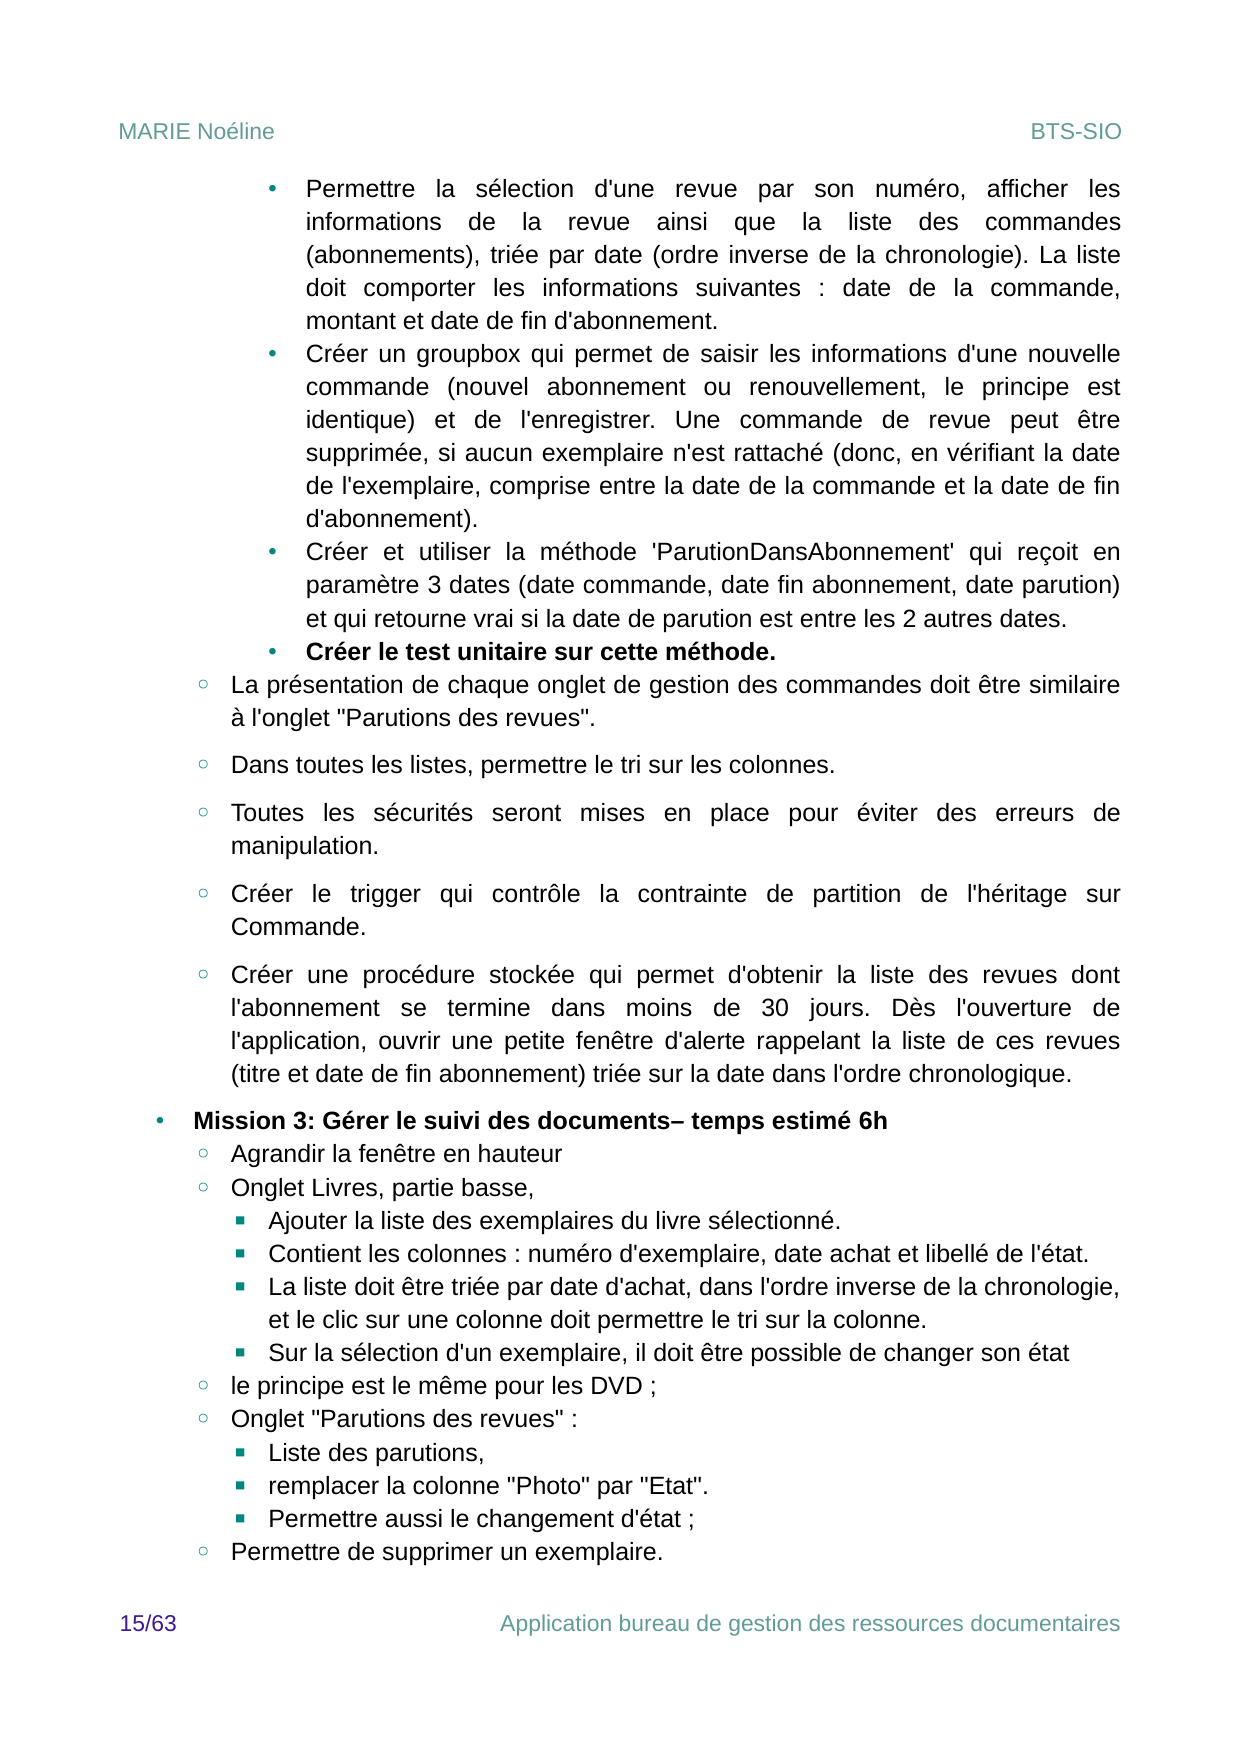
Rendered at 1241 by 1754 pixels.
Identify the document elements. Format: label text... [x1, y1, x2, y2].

list Permettre aussi le changement d'état ; [231, 1504, 1122, 1533]
list Sur la sélection d'un exemplaire, il doit être possible de changer son état [231, 1338, 1122, 1367]
list Créer un groupbox qui permet de saisir les informations d'une nouvelle commande (nouvel abonnement ou renouvellement, le principe est identique) et de l'enregistrer. Une commande de revue peut être supprimée, si aucun exemplaire n'est rattaché (donc, en vérifiant la date de l'exemplaire, comprise entre la date de la commande et la date de fin d'abonnement). [268, 339, 1122, 533]
list Créer une procédure stockée qui permet d'obtenir la liste des revues dont l'abonnement se termine dans moins de 30 jours. Dès l'ouverture de l'application, ouvrir une petite fenêtre d'alerte rappelant la liste de ces revues (titre et date de fin abonnement) triée sur la date dans l'ordre chronologique. [193, 959, 1122, 1087]
list Liste des parutions, [231, 1437, 1122, 1466]
list La liste doit être triée par date d'achat, dans l'ordre inverse de la chronologie, et le clic sur une colonne doit permettre le tri sur la colonne. [231, 1272, 1122, 1334]
list Ajouter la liste des exemplaires du livre sélectionné. [231, 1206, 1122, 1234]
list La présentation de chaque onglet de gestion des commandes doit être similaire à l'onglet "Parutions des revues". [193, 670, 1122, 732]
list Mission 3: Gérer le suivi des documents– temps estimé 6h [156, 1106, 1122, 1135]
list Permettre la sélection d'une revue par son numéro, afficher les informations de la revue ainsi que la liste des commandes (abonnements), triée par date (ordre inverse de la chronologie). La liste doit comporter les informations suivantes : date de la commande, montant et date de fin d'abonnement. [268, 174, 1122, 335]
list Onglet "Parutions des revues" : [193, 1404, 1122, 1433]
list Dans toutes les listes, permettre le tri sur les colonnes. [193, 750, 1122, 779]
list Toutes les sécurités seront mises en place pour éviter des erreurs de manipulation. [193, 798, 1122, 860]
list remplacer la colonne "Photo" par "Etat". [231, 1471, 1122, 1499]
list Onglet Livres, partie basse, [193, 1173, 1122, 1201]
list Créer le test unitaire sur cette méthode. [268, 637, 1122, 665]
list Contient les colonnes : numéro d'exemplaire, date achat et libellé de l'état. [231, 1239, 1122, 1268]
list Créer et utiliser la méthode 'ParutionDansAbonnement' qui reçoit en paramètre 3 dates (date commande, date fin abonnement, date parution) et qui retourne vrai si la date de parution est entre les 2 autres dates. [268, 537, 1122, 632]
list Créer le trigger qui contrôle la contrainte de partition de l'héritage sur Commande. [193, 879, 1122, 941]
list Permettre de supprimer un exemplaire. [193, 1537, 1122, 1566]
list le principe est le même pour les DVD ; [193, 1371, 1122, 1400]
list Agrandir la fenêtre en hauteur [193, 1139, 1122, 1168]
